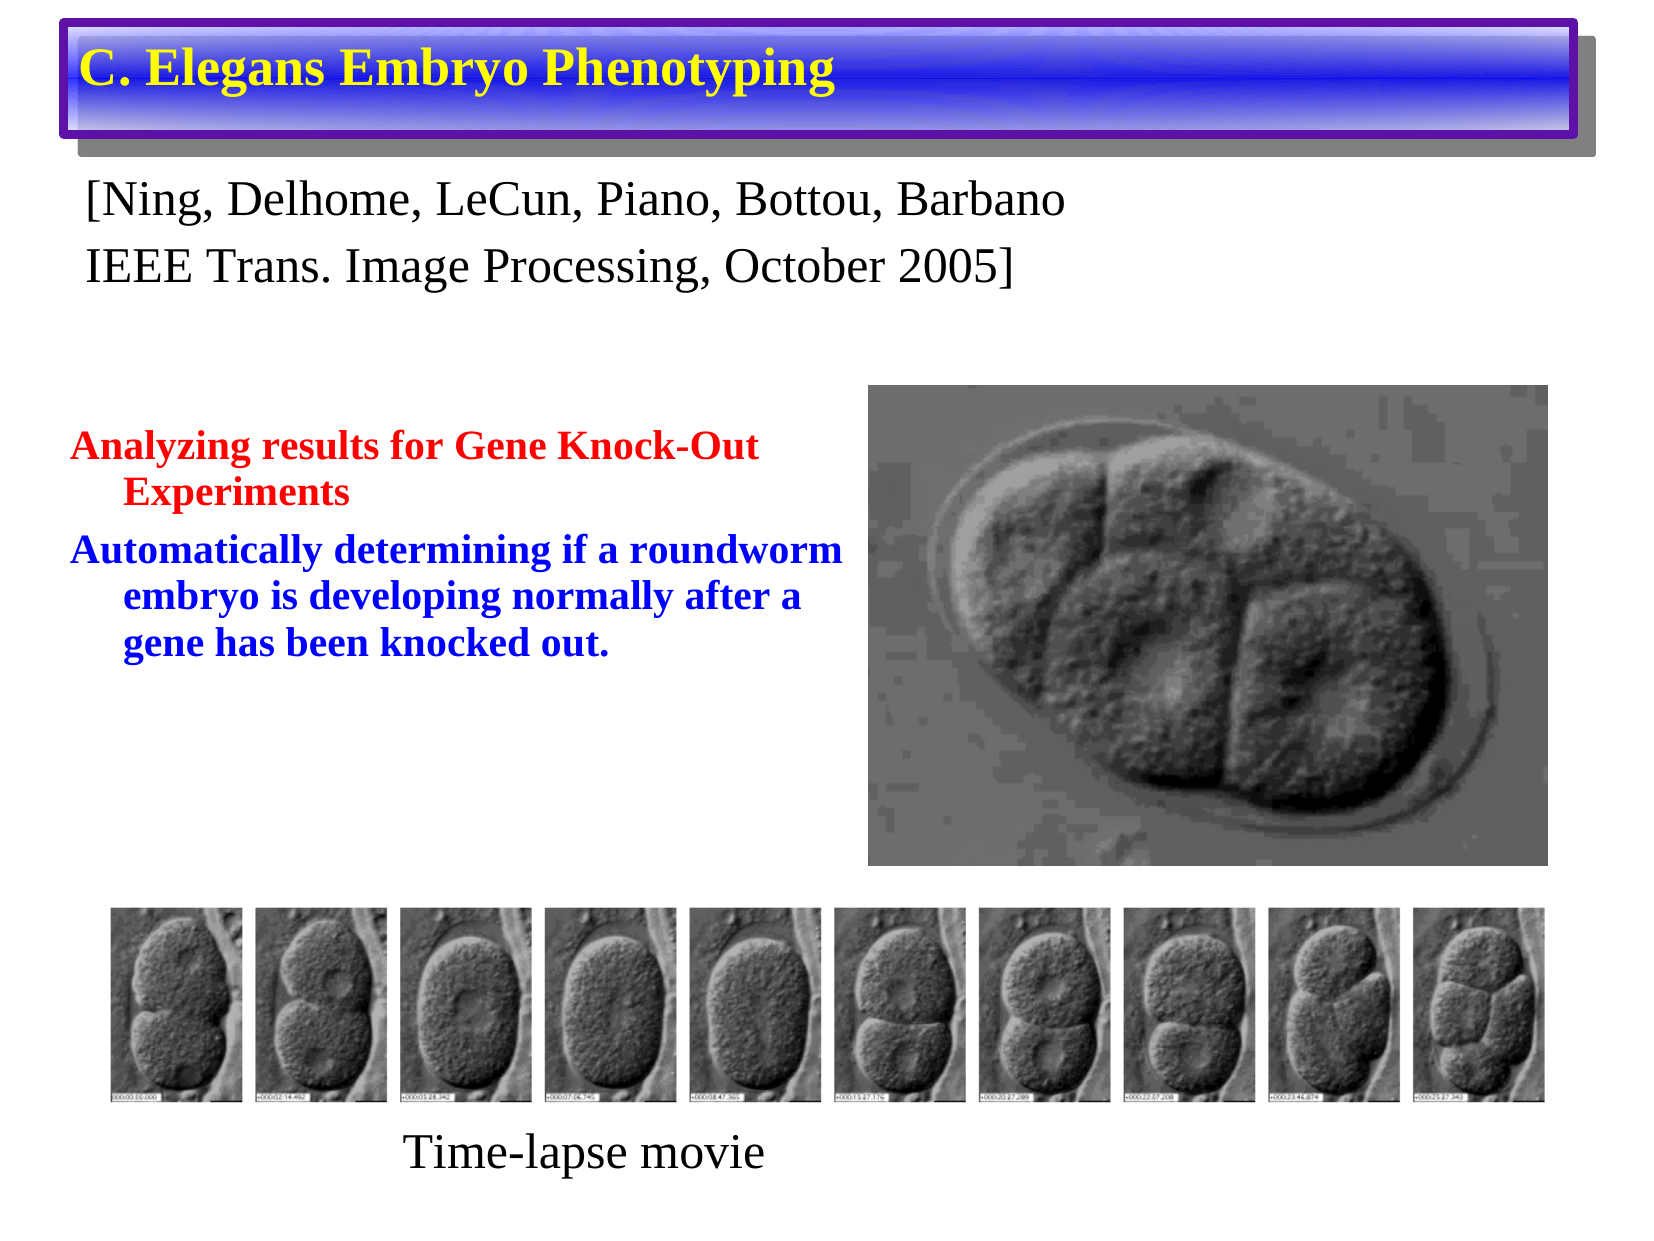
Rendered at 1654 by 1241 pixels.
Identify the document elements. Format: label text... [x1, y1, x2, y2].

text_box Analyzing results for Gene Knock-Out Experiments Automatically determining if a roundworm embryo is developing normally after a gene has been knocked out. [70, 422, 848, 811]
text_box [Ning, Delhome, LeCun, Piano, Bottou, Barbano IEEE Trans. Image Processing, October 2005] [85, 170, 1067, 321]
text_box Time-lapse movie [402, 1124, 766, 1194]
text_box C. Elegans Embryo Phenotyping [63, 22, 1574, 135]
picture [103, 896, 1554, 1138]
picture [868, 385, 1548, 866]
